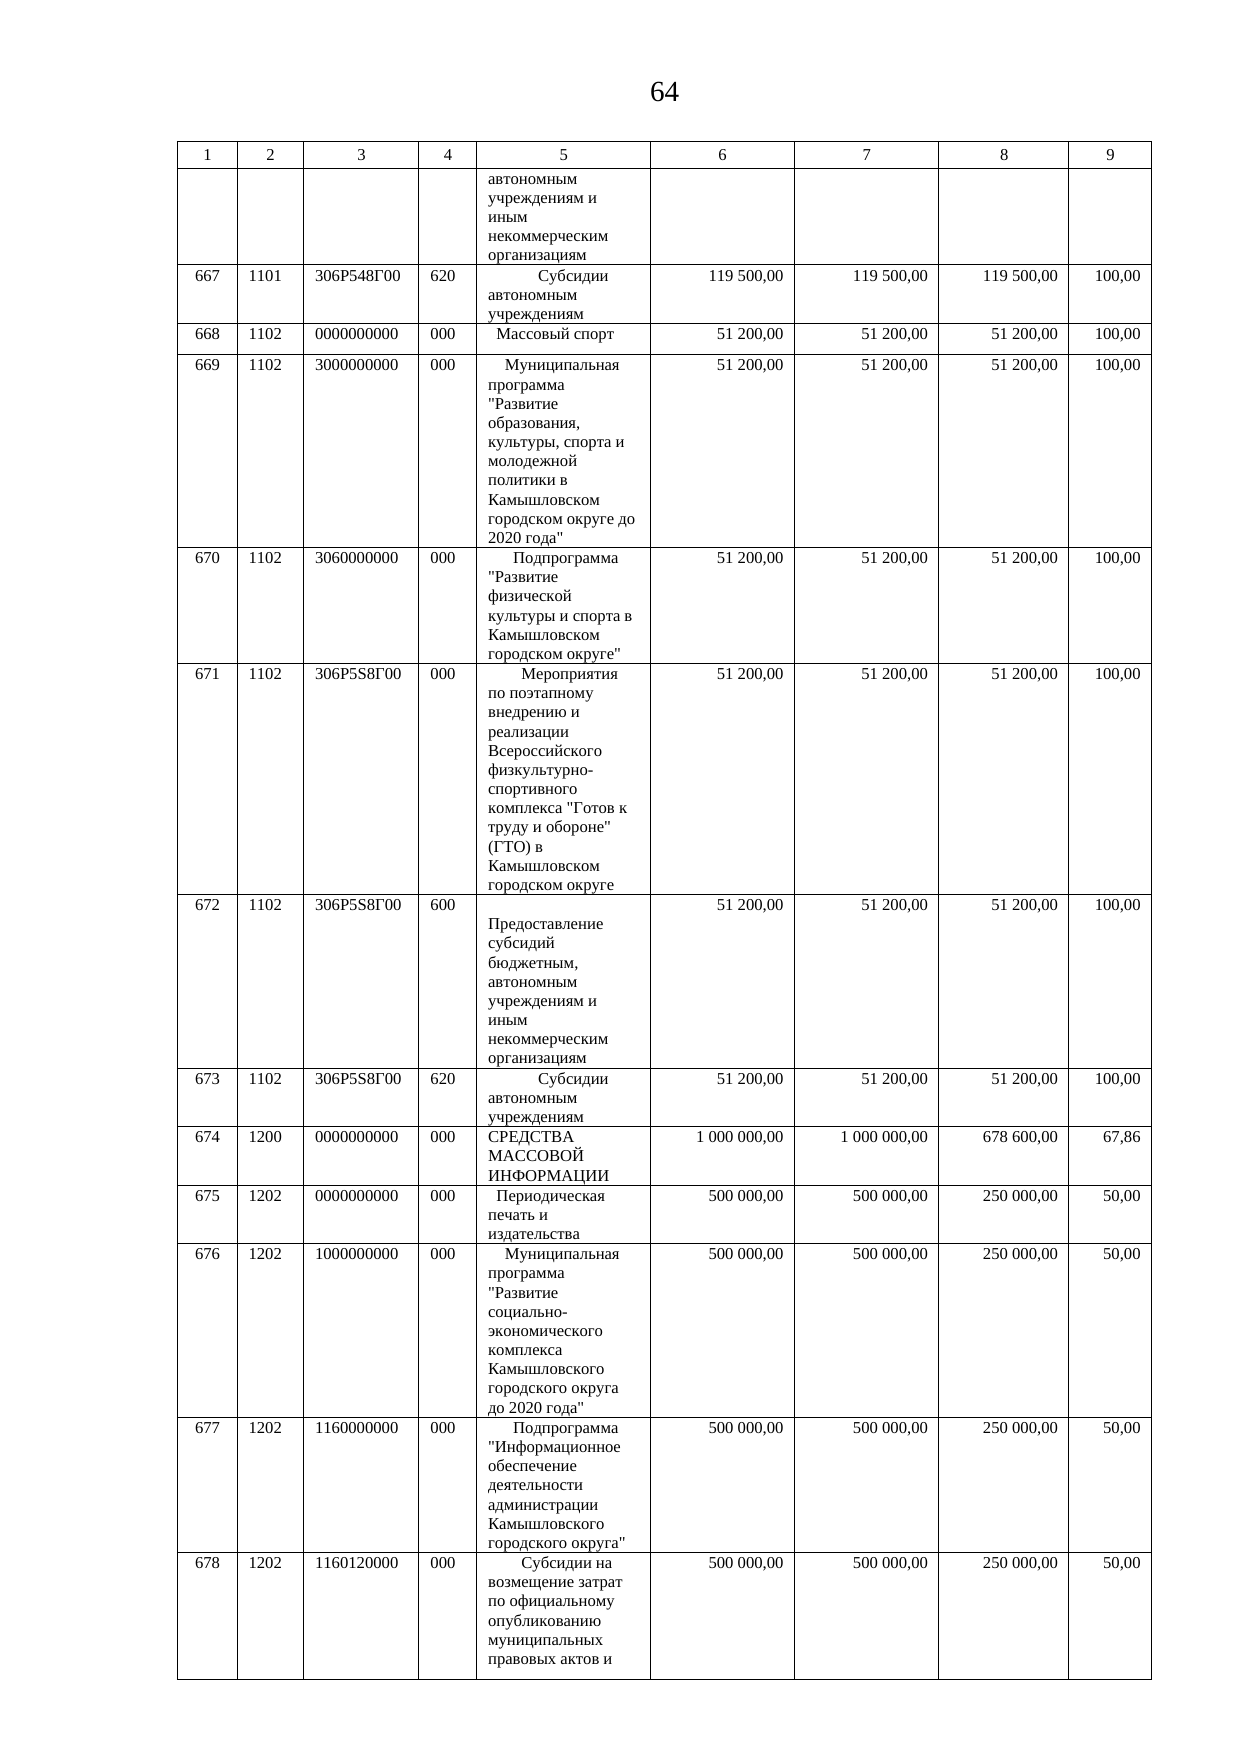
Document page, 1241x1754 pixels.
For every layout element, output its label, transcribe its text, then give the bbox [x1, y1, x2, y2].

table_cell 51 200,00 [651, 895, 794, 1067]
table_cell [795, 169, 938, 264]
table_cell 1202 [238, 1244, 303, 1417]
table_cell 500 000,00 [651, 1553, 794, 1679]
table_cell 000 [419, 1553, 476, 1679]
table_cell 51 200,00 [795, 664, 938, 894]
table_cell 1102 [238, 1069, 303, 1126]
table_cell 000 [419, 1127, 476, 1184]
table_cell 100,00 [1069, 355, 1151, 547]
table_cell 250 000,00 [939, 1244, 1068, 1417]
table_cell 678 600,00 [939, 1127, 1068, 1184]
table_cell 000 [419, 1418, 476, 1552]
table_cell 50,00 [1069, 1186, 1151, 1243]
table_cell 51 200,00 [795, 324, 938, 354]
table_cell 3060000000 [304, 548, 418, 663]
table_cell 678 [178, 1553, 237, 1679]
table_cell 670 [178, 548, 237, 663]
table_cell 100,00 [1069, 265, 1151, 323]
table_cell 1102 [238, 324, 303, 354]
table_cell 51 200,00 [939, 324, 1068, 354]
table_cell 1202 [238, 1418, 303, 1552]
table_header 7 [795, 142, 938, 167]
table_cell 51 200,00 [939, 664, 1068, 894]
table_cell 620 [419, 1069, 476, 1126]
table_cell Субсидии на возмещение затрат по официальному опубликованию муниципальных правовых актов и [477, 1553, 650, 1679]
table_cell 500 000,00 [795, 1418, 938, 1552]
table_cell 250 000,00 [939, 1418, 1068, 1552]
table_cell 51 200,00 [795, 1069, 938, 1126]
table_cell 119 500,00 [795, 265, 938, 323]
table_cell 500 000,00 [795, 1186, 938, 1243]
table_cell 51 200,00 [651, 664, 794, 894]
table_cell Субсидии автономным учреждениям [477, 1069, 650, 1126]
table_cell Муниципальная программа "Развитие образования, культуры, спорта и молодежной политики в Камышловском городском округе до 2020 года" [477, 355, 650, 547]
table_header 2 [238, 142, 303, 167]
table_cell [1069, 169, 1151, 264]
table_header 5 [477, 142, 650, 167]
table_cell 51 200,00 [651, 355, 794, 547]
table_cell 1202 [238, 1186, 303, 1243]
table_cell 000 [419, 355, 476, 547]
table_cell 500 000,00 [651, 1244, 794, 1417]
table_cell 119 500,00 [651, 265, 794, 323]
table_cell 50,00 [1069, 1244, 1151, 1417]
table_header 9 [1069, 142, 1151, 167]
table_header 6 [651, 142, 794, 167]
table_cell 1101 [238, 265, 303, 323]
table_cell 600 [419, 895, 476, 1067]
table_cell 119 500,00 [939, 265, 1068, 323]
table_cell 0000000000 [304, 1127, 418, 1184]
table_cell 306P5S8Г00 [304, 895, 418, 1067]
table_cell 500 000,00 [795, 1553, 938, 1679]
table_cell 668 [178, 324, 237, 354]
table_cell 1000000000 [304, 1244, 418, 1417]
table_cell 1160000000 [304, 1418, 418, 1552]
table_cell 1160120000 [304, 1553, 418, 1679]
table_cell 51 200,00 [795, 548, 938, 663]
table_cell 667 [178, 265, 237, 323]
table_header 3 [304, 142, 418, 167]
table_cell Подпрограмма "Развитие физической культуры и спорта в Камышловском городском округе" [477, 548, 650, 663]
table_cell Массовый спорт [477, 324, 650, 354]
table_cell 000 [419, 1244, 476, 1417]
table_cell 000 [419, 548, 476, 663]
table_cell 250 000,00 [939, 1553, 1068, 1679]
table_cell 1 000 000,00 [795, 1127, 938, 1184]
table_cell 306P548Г00 [304, 265, 418, 323]
table_cell 51 200,00 [939, 548, 1068, 663]
table_cell 100,00 [1069, 548, 1151, 663]
table_cell 3000000000 [304, 355, 418, 547]
table_cell Муниципальная программа "Развитие социально-экономического комплекса Камышловского городского округа до 2020 года" [477, 1244, 650, 1417]
table_cell 620 [419, 265, 476, 323]
table_cell 51 200,00 [939, 895, 1068, 1067]
table_cell [178, 169, 237, 264]
table_cell 000 [419, 324, 476, 354]
table_cell Предоставление субсидий бюджетным, автономным учреждениям и иным некоммерческим организациям [477, 895, 650, 1067]
table_cell Субсидии автономным учреждениям [477, 265, 650, 323]
table_cell [304, 169, 418, 264]
table_cell 250 000,00 [939, 1186, 1068, 1243]
table_cell 100,00 [1069, 1069, 1151, 1126]
table_cell 50,00 [1069, 1553, 1151, 1679]
table_cell 1102 [238, 895, 303, 1067]
table_cell 306P5S8Г00 [304, 1069, 418, 1126]
table_cell 100,00 [1069, 664, 1151, 894]
table_cell 1102 [238, 664, 303, 894]
table_cell 51 200,00 [939, 1069, 1068, 1126]
table_cell 1102 [238, 355, 303, 547]
table_cell 67,86 [1069, 1127, 1151, 1184]
table_cell 1200 [238, 1127, 303, 1184]
table_header 1 [178, 142, 237, 167]
table_cell 51 200,00 [651, 324, 794, 354]
table_cell 500 000,00 [795, 1244, 938, 1417]
table_cell 1202 [238, 1553, 303, 1679]
table_cell 673 [178, 1069, 237, 1126]
table_cell Мероприятия по поэтапному внедрению и реализации Всероссийского физкультурно-спортивного комплекса "Готов к труду и обороне" (ГТО) в Камышловском городском округе [477, 664, 650, 894]
table_cell 1 000 000,00 [651, 1127, 794, 1184]
table_cell 306P5S8Г00 [304, 664, 418, 894]
table_cell 0000000000 [304, 1186, 418, 1243]
table_cell 674 [178, 1127, 237, 1184]
table_cell [238, 169, 303, 264]
table_cell [939, 169, 1068, 264]
table_cell автономным учреждениям и иным некоммерческим организациям [477, 169, 650, 264]
table_cell 500 000,00 [651, 1418, 794, 1552]
table_cell 51 200,00 [795, 355, 938, 547]
table_cell 0000000000 [304, 324, 418, 354]
table_cell 100,00 [1069, 324, 1151, 354]
table_header 4 [419, 142, 476, 167]
table_cell Подпрограмма "Информационное обеспечение деятельности администрации Камышловского городского округа" [477, 1418, 650, 1552]
table_cell 51 200,00 [795, 895, 938, 1067]
table_cell 000 [419, 664, 476, 894]
table_cell 500 000,00 [651, 1186, 794, 1243]
table_cell 51 200,00 [651, 548, 794, 663]
table_cell 100,00 [1069, 895, 1151, 1067]
table_cell [419, 169, 476, 264]
table_cell 677 [178, 1418, 237, 1552]
table_cell [651, 169, 794, 264]
table_cell 676 [178, 1244, 237, 1417]
table_cell СРЕДСТВА МАССОВОЙ ИНФОРМАЦИИ [477, 1127, 650, 1184]
table_cell 51 200,00 [651, 1069, 794, 1126]
table_cell 000 [419, 1186, 476, 1243]
table_cell 672 [178, 895, 237, 1067]
table_cell 1102 [238, 548, 303, 663]
table_cell Периодическая печать и издательства [477, 1186, 650, 1243]
table_cell 51 200,00 [939, 355, 1068, 547]
table_header 8 [939, 142, 1068, 167]
table_cell 671 [178, 664, 237, 894]
table_cell 675 [178, 1186, 237, 1243]
table_cell 669 [178, 355, 237, 547]
table_cell 50,00 [1069, 1418, 1151, 1552]
